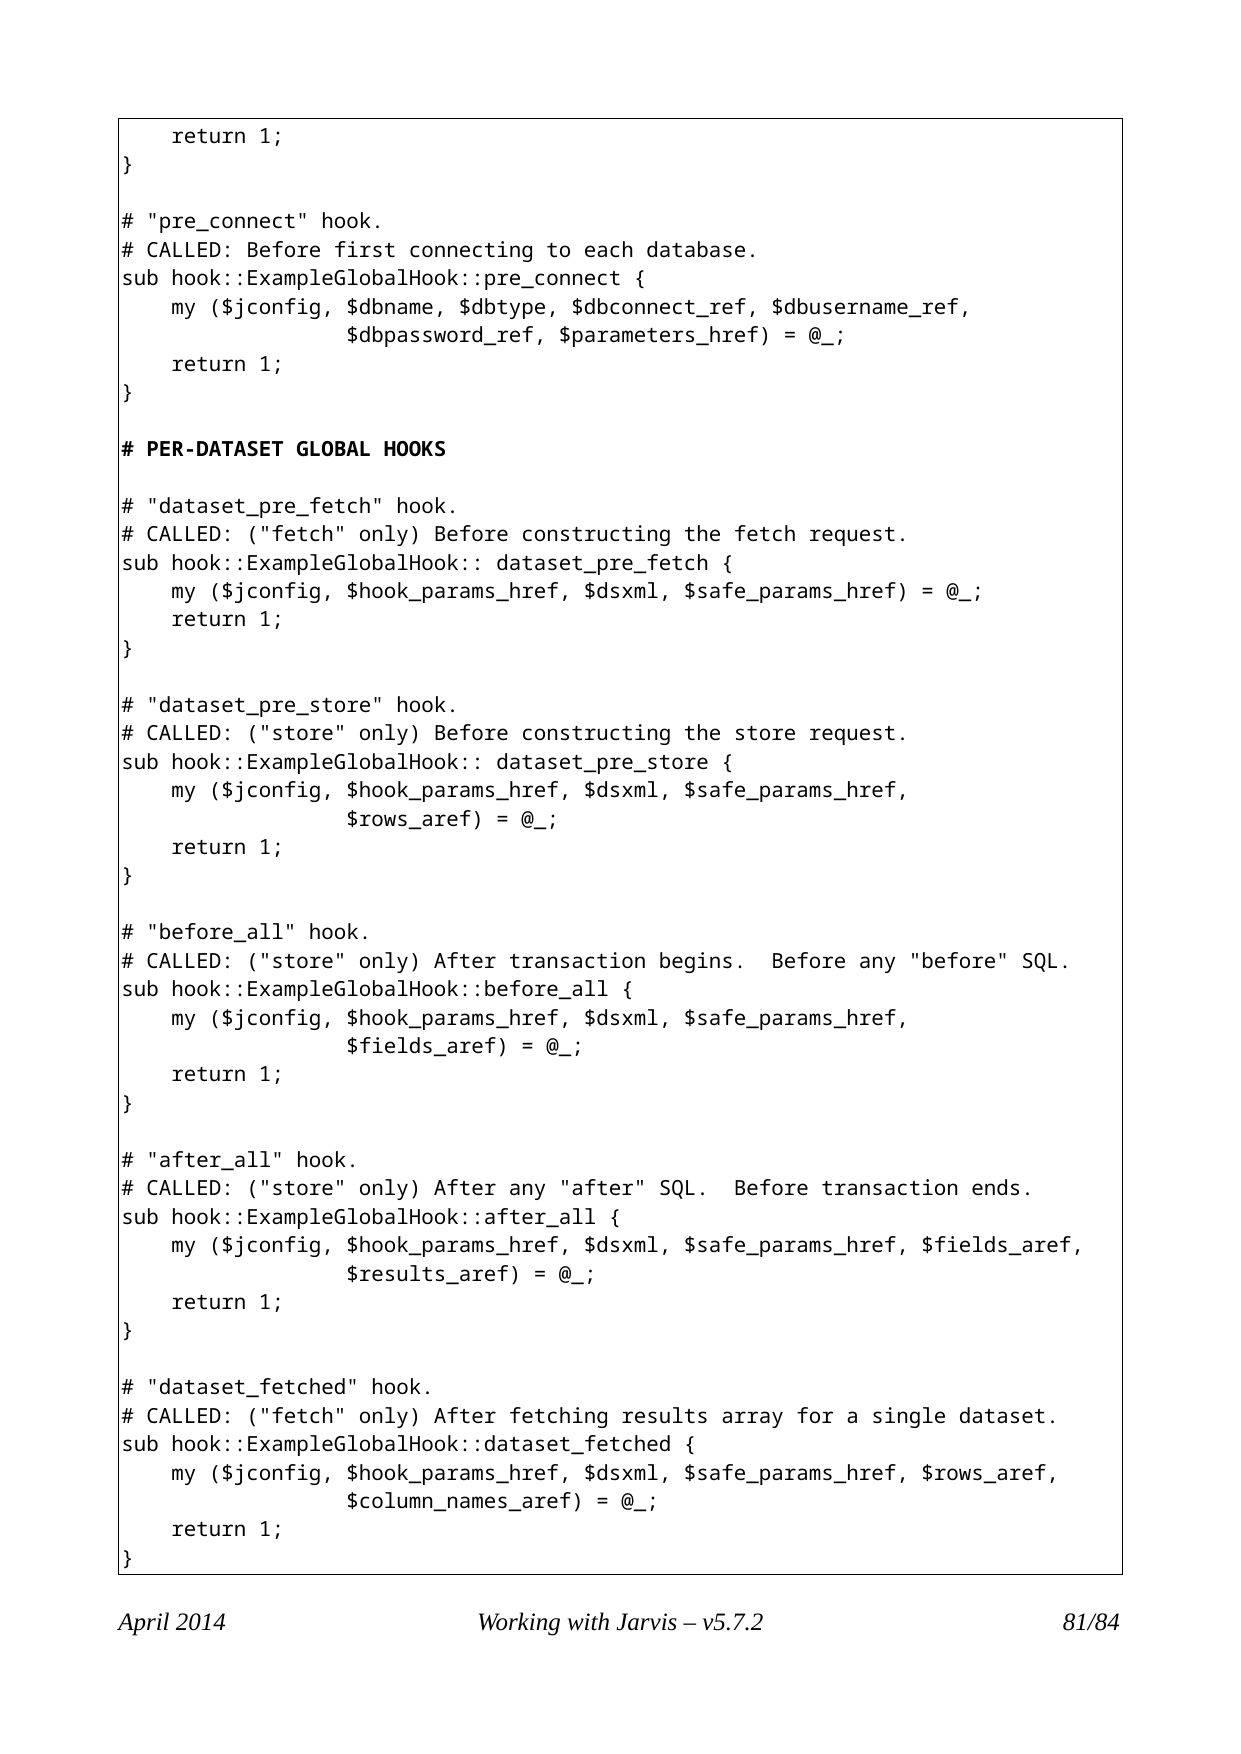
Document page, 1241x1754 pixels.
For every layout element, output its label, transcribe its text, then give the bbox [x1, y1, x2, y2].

text # CALLED: Before first connecting to each database. [119, 232, 1122, 260]
text return 1; [119, 1512, 1122, 1540]
text sub hook::ExampleGlobalHook:: dataset_pre_fetch { [119, 545, 1122, 573]
text } [119, 374, 1122, 406]
text my ($jconfig, $hook_params_href, $dsxml, $safe_params_href, $fields_aref, $results_aref) = @_; [119, 1227, 1122, 1284]
text return 1; [119, 1057, 1122, 1085]
text # "pre_connect" hook. [119, 203, 1122, 232]
text # "before_all" hook. [119, 914, 1122, 943]
text } [119, 1540, 1122, 1574]
text sub hook::ExampleGlobalHook:: dataset_pre_store { [119, 744, 1122, 772]
text } [119, 630, 1122, 661]
text return 1; [119, 829, 1122, 857]
text sub hook::ExampleGlobalHook::pre_connect { [119, 260, 1122, 289]
text sub hook::ExampleGlobalHook::dataset_fetched { [119, 1426, 1122, 1455]
text sub hook::ExampleGlobalHook::before_all { [119, 971, 1122, 1000]
text my ($jconfig, $hook_params_href, $dsxml, $safe_params_href, [119, 772, 1122, 801]
text } [119, 1085, 1122, 1116]
text $fields_aref) = @_; [119, 1028, 1122, 1057]
text my ($jconfig, $hook_params_href, $dsxml, $safe_params_href) = @_; [119, 573, 1122, 602]
text my ($jconfig, $hook_params_href, $dsxml, $safe_params_href, $rows_aref, $column_names_aref) = @_; [119, 1455, 1122, 1512]
text my ($jconfig, $hook_params_href, $dsxml, $safe_params_href, [119, 1000, 1122, 1028]
text } [119, 1312, 1122, 1344]
text return 1; [119, 1284, 1122, 1312]
text # PER-DATASET GLOBAL HOOKS [119, 431, 1122, 462]
text my ($jconfig, $dbname, $dbtype, $dbconnect_ref, $dbusername_ref, [119, 289, 1122, 317]
text # "dataset_pre_store" hook. [119, 687, 1122, 715]
text } [119, 147, 1122, 178]
text sub hook::ExampleGlobalHook::after_all { [119, 1199, 1122, 1227]
text # CALLED: ("store" only) After any "after" SQL. Before transaction ends. [119, 1170, 1122, 1199]
text # CALLED: ("fetch" only) After fetching results array for a single dataset. [119, 1398, 1122, 1426]
text # "dataset_fetched" hook. [119, 1369, 1122, 1398]
text # "dataset_pre_fetch" hook. [119, 488, 1122, 516]
text # CALLED: ("fetch" only) Before constructing the fetch request. [119, 516, 1122, 545]
text return 1; [119, 602, 1122, 630]
text $dbpassword_ref, $parameters_href) = @_; [119, 317, 1122, 346]
text return 1; [119, 346, 1122, 374]
text # "after_all" hook. [119, 1142, 1122, 1170]
text # CALLED: ("store" only) Before constructing the store request. [119, 715, 1122, 744]
text return 1; [119, 119, 1122, 147]
text # CALLED: ("store" only) After transaction begins. Before any "before" SQL. [119, 943, 1122, 971]
text } [119, 857, 1122, 889]
text $rows_aref) = @_; [119, 801, 1122, 829]
